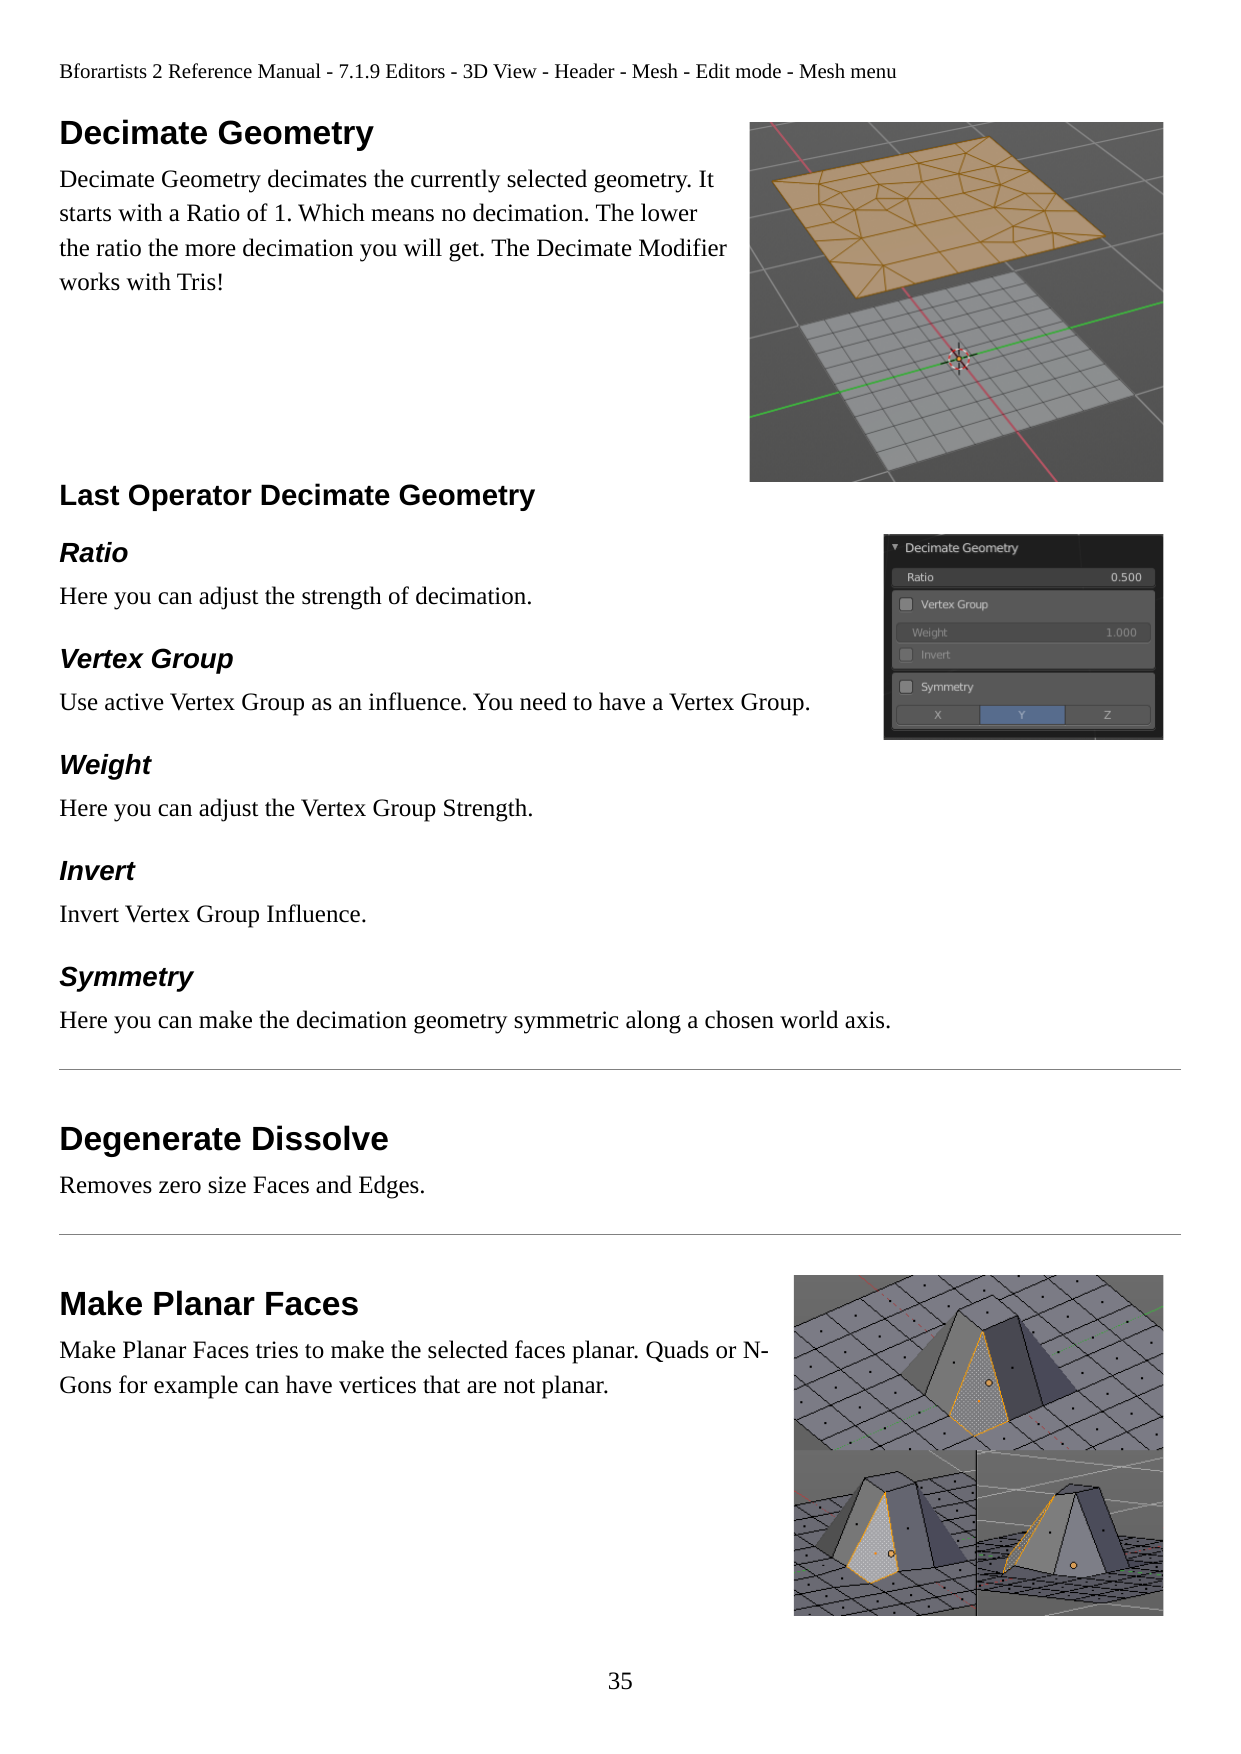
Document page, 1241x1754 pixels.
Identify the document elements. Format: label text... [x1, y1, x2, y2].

subtitle Vertex Group [59, 643, 883, 674]
picture [883, 534, 1164, 740]
subtitle [1164, 537, 1181, 569]
subtitle Weight [59, 749, 1181, 781]
subtitle [1164, 1284, 1181, 1323]
subtitle Degenerate Dissolve [59, 1119, 1181, 1158]
subtitle [1164, 643, 1181, 674]
text Here you can adjust the strength of decimation. [59, 581, 883, 610]
text Invert Vertex Group Influence. [59, 899, 1181, 928]
subtitle Ratio [59, 537, 883, 569]
text Make Planar Faces tries to make the selected faces planar. Quads or N-Gons for example can have vertices that are not planar. [59, 1335, 793, 1398]
text Here you can make the decimation geometry symmetric along a chosen world axis. [59, 1005, 1181, 1034]
text Removes zero size Faces and Edges. [59, 1170, 1181, 1199]
subtitle Invert [59, 854, 1181, 886]
picture [793, 1275, 1164, 1616]
text Decimate Geometry decimates the currently selected geometry. It starts with a Ratio of 1. Which means no decimation. The lower the ratio the more decimation you will get. The Decimate Modifier works with Tris! [59, 164, 749, 296]
text Use active Vertex Group as an influence. You need to have a Vertex Group. [59, 687, 883, 716]
text Here you can adjust the Vertex Group Strength. [59, 793, 1181, 822]
subtitle Make Planar Faces [59, 1284, 793, 1323]
subtitle Decimate Geometry [59, 113, 1181, 151]
picture [749, 122, 1164, 482]
subtitle Symmetry [59, 961, 1181, 992]
subtitle Last Operator Decimate Geometry [59, 478, 1181, 512]
